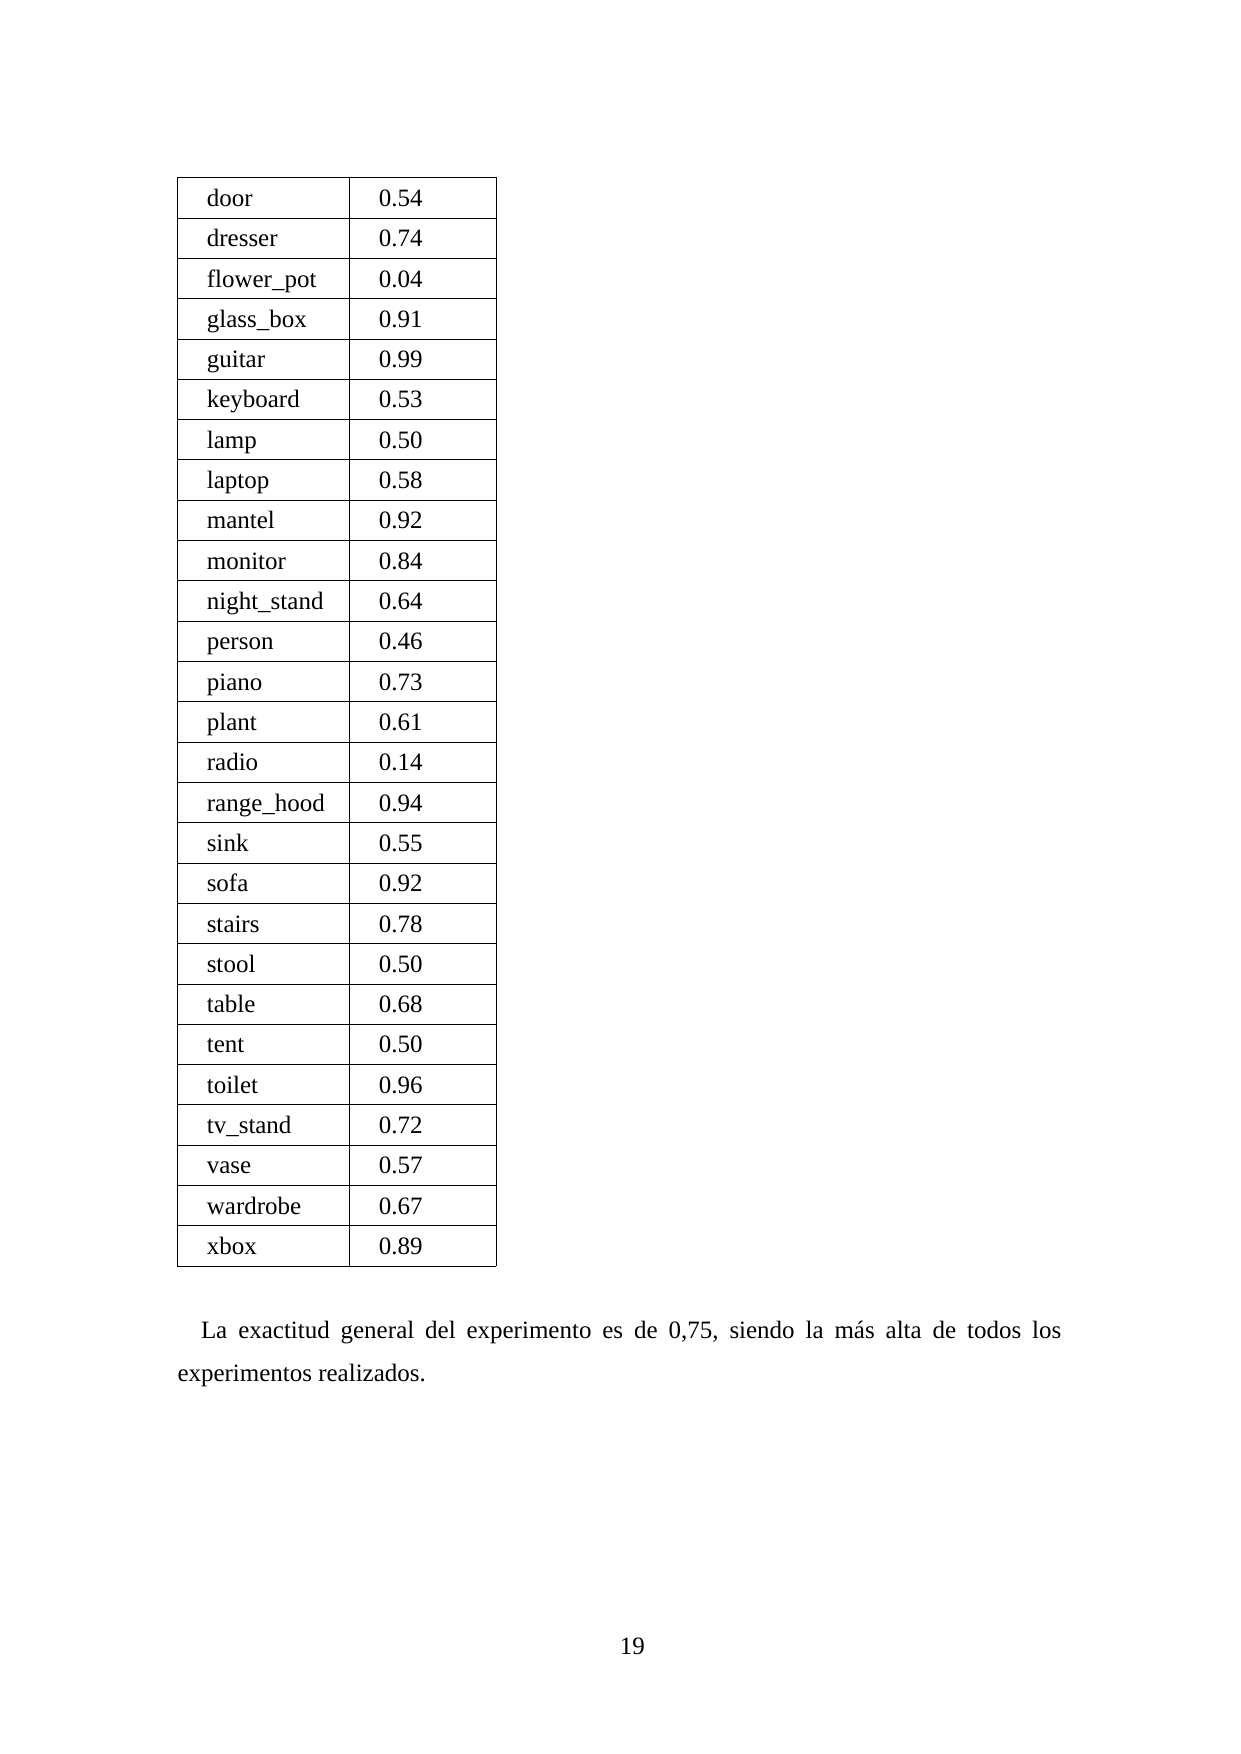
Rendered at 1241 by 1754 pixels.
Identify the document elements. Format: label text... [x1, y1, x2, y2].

table_cell piano [178, 662, 349, 701]
table_cell tv_stand [178, 1105, 349, 1145]
table_cell 0.92 [350, 501, 496, 540]
table_cell 0.14 [350, 743, 496, 782]
text La exactitud general del experimento es de 0,75, siendo la más alta de todos los experimentos realizados. [177, 1315, 1063, 1387]
table_cell night_stand [178, 581, 349, 621]
table_cell 0.96 [350, 1065, 496, 1104]
table_cell monitor [178, 541, 349, 580]
table_cell vase [178, 1146, 349, 1185]
table_cell table [178, 985, 349, 1024]
table_cell tent [178, 1025, 349, 1064]
table_cell 0.73 [350, 662, 496, 701]
table_cell 0.78 [350, 904, 496, 943]
table_cell 0.68 [350, 985, 496, 1024]
table_cell dresser [178, 219, 349, 258]
table_cell 0.74 [350, 219, 496, 258]
table_cell stairs [178, 904, 349, 943]
table_cell 0.53 [350, 380, 496, 419]
table_cell guitar [178, 340, 349, 379]
table_cell stool [178, 944, 349, 983]
table_cell 0.64 [350, 581, 496, 621]
table_cell 0.57 [350, 1146, 496, 1185]
table_cell 0.54 [350, 178, 496, 217]
table_cell laptop [178, 460, 349, 500]
table_cell door [178, 178, 349, 217]
table_cell 0.50 [350, 1025, 496, 1064]
table_cell 0.61 [350, 702, 496, 742]
table_cell 0.46 [350, 622, 496, 661]
table_cell 0.94 [350, 783, 496, 822]
table_cell flower_pot [178, 259, 349, 298]
table_cell 0.58 [350, 460, 496, 500]
table_cell 0.84 [350, 541, 496, 580]
table_cell 0.04 [350, 259, 496, 298]
table_cell 0.50 [350, 420, 496, 459]
table_cell xbox [178, 1226, 349, 1266]
table_cell 0.92 [350, 864, 496, 903]
table_cell 0.67 [350, 1186, 496, 1225]
table_cell range_hood [178, 783, 349, 822]
table_cell sofa [178, 864, 349, 903]
table_cell 0.89 [350, 1226, 496, 1266]
table_cell 0.72 [350, 1105, 496, 1145]
table_cell person [178, 622, 349, 661]
table_cell sink [178, 823, 349, 862]
table_cell toilet [178, 1065, 349, 1104]
table_cell lamp [178, 420, 349, 459]
table_cell plant [178, 702, 349, 742]
table_cell 0.55 [350, 823, 496, 862]
table_cell mantel [178, 501, 349, 540]
table_cell 0.50 [350, 944, 496, 983]
table_cell radio [178, 743, 349, 782]
table_cell keyboard [178, 380, 349, 419]
table_cell 0.91 [350, 299, 496, 338]
table_cell glass_box [178, 299, 349, 338]
table_cell 0.99 [350, 340, 496, 379]
table_cell wardrobe [178, 1186, 349, 1225]
